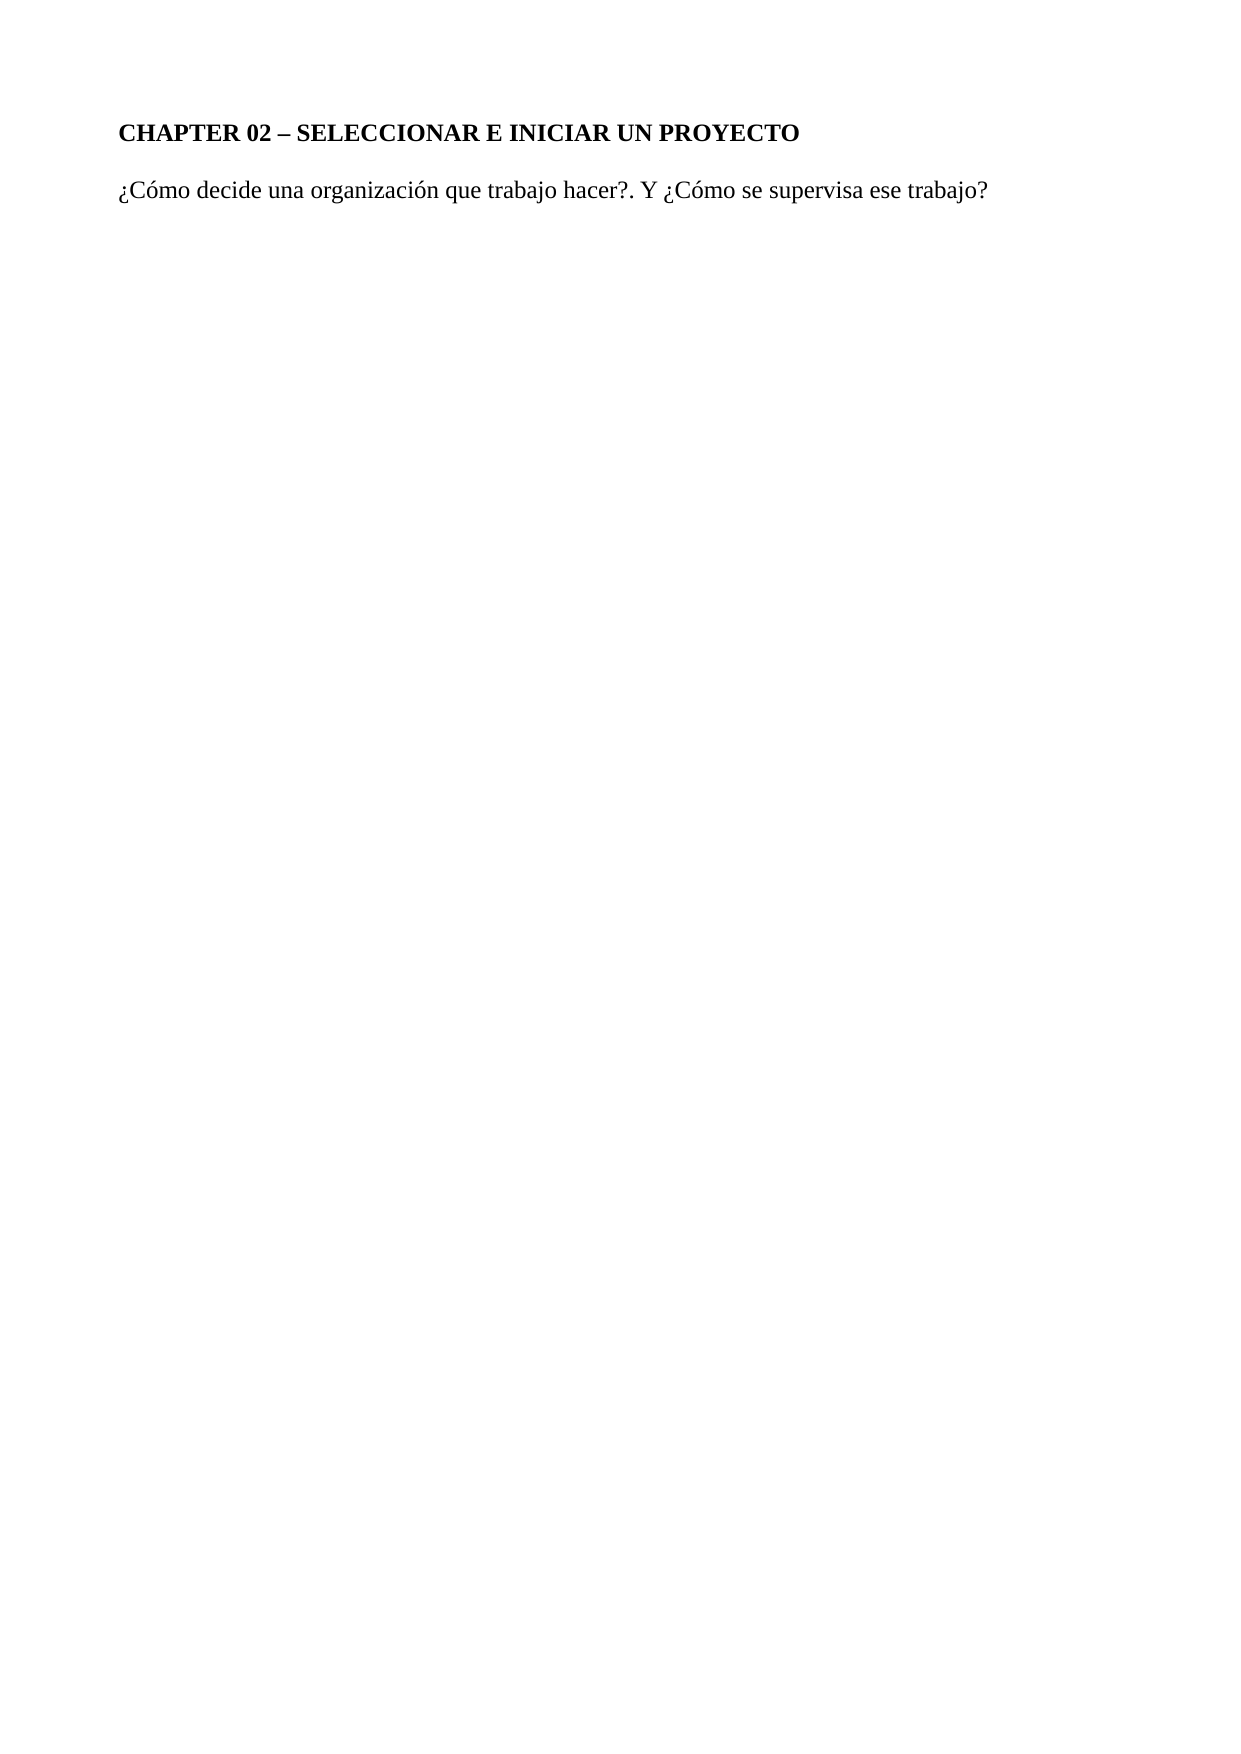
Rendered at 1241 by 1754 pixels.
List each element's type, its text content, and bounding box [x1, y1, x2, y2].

text CHAPTER 02 – SELECCIONAR E INICIAR UN PROYECTO [118, 118, 1122, 147]
text ¿Cómo decide una organización que trabajo hacer?. Y ¿Cómo se supervisa ese trabajo? [118, 176, 1122, 204]
